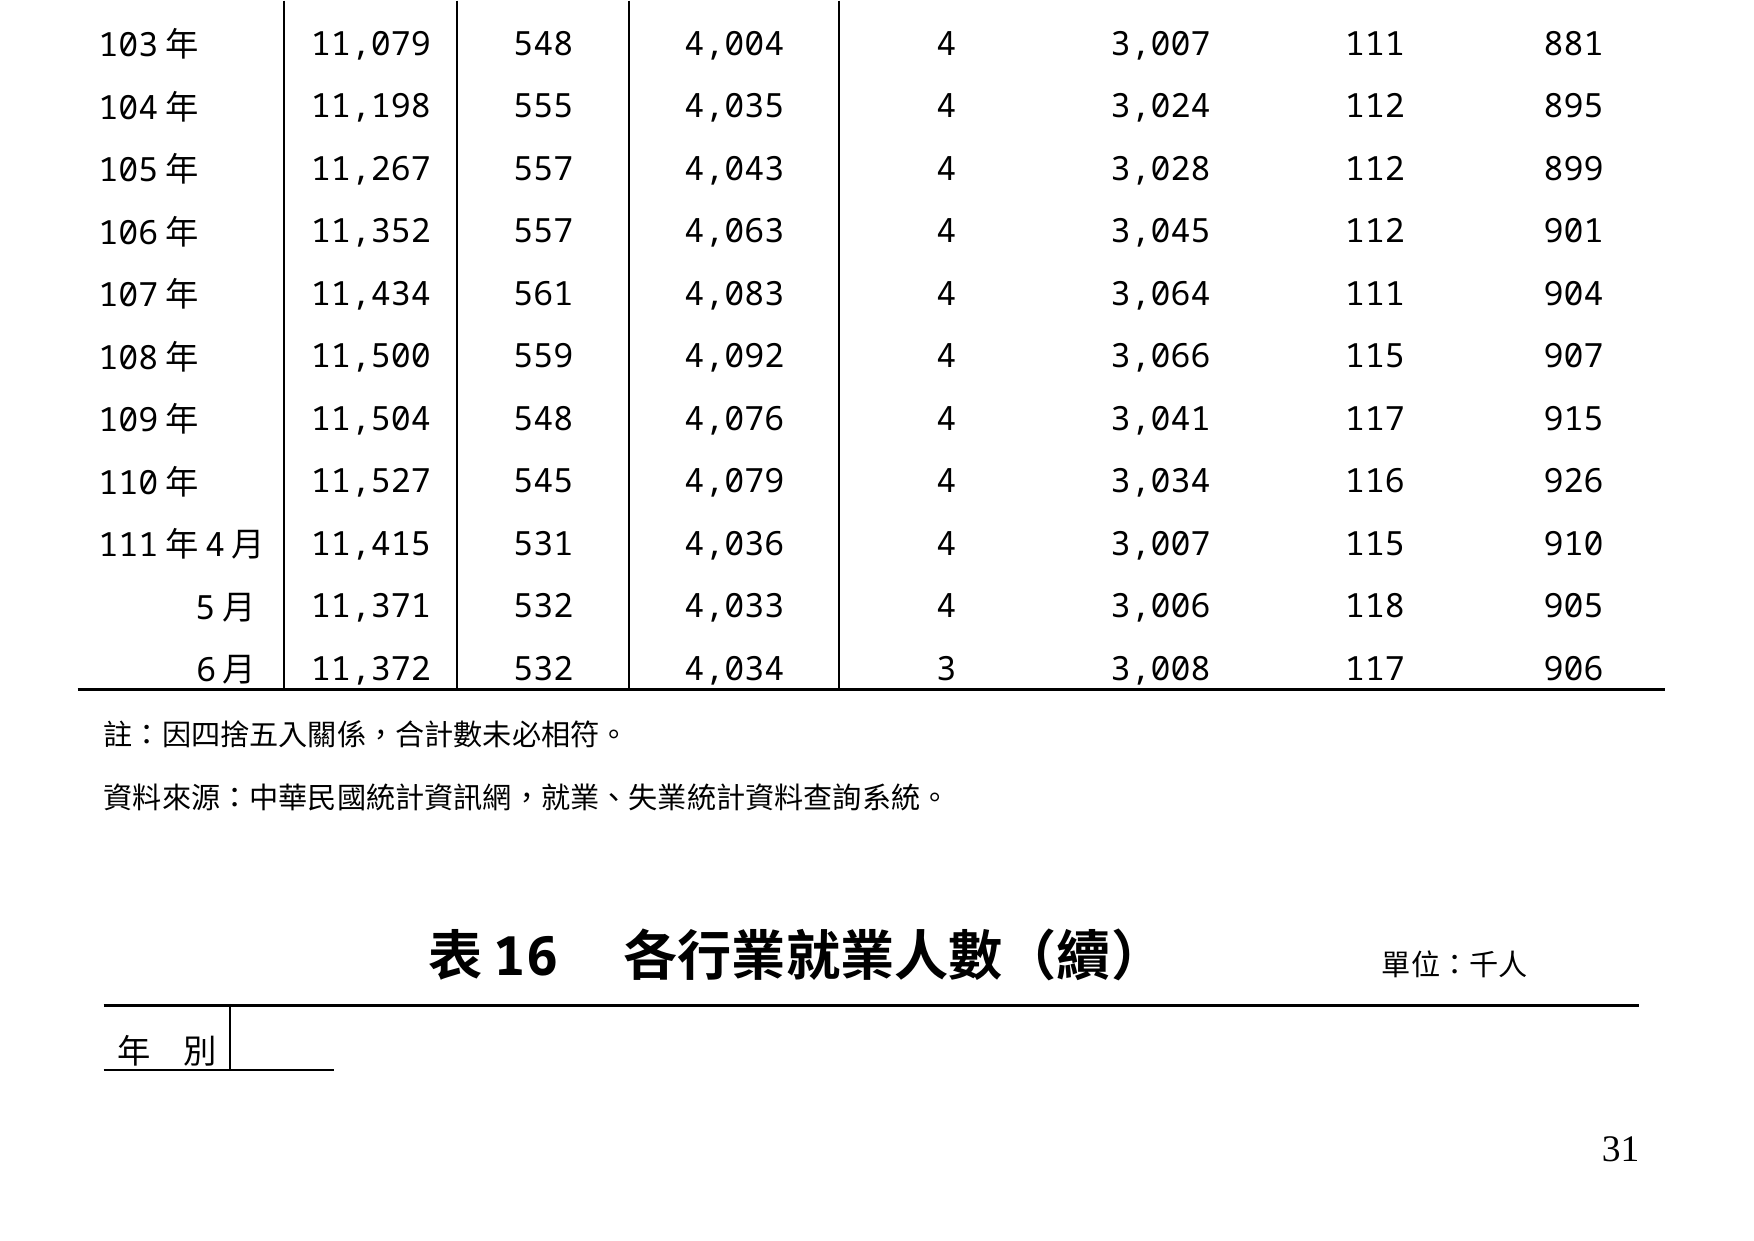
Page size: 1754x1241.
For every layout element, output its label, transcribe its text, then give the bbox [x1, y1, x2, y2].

table_cell 915 [1482, 376, 1665, 438]
table_cell 4 [840, 313, 1053, 376]
table_cell 112 [1268, 188, 1482, 251]
table_cell 4 [840, 376, 1053, 438]
table_cell 4,034 [630, 626, 838, 688]
table_cell 4 [840, 1, 1053, 63]
table_cell 555 [458, 63, 628, 126]
table_cell 3,028 [1053, 126, 1267, 188]
table_header 服務業 [231, 1007, 334, 1069]
table_cell 532 [458, 563, 628, 626]
table_cell 895 [1482, 63, 1665, 126]
table_cell 6月 [78, 626, 283, 688]
table_cell 3,034 [1053, 438, 1267, 501]
table_cell 11,371 [285, 563, 456, 626]
table_cell 112 [1268, 63, 1482, 126]
table_cell 559 [458, 313, 628, 376]
text 註：因四捨五入關係，合計數未必相符。 [103, 691, 1639, 754]
table_header [334, 1007, 1639, 1069]
table_cell 3,024 [1053, 63, 1267, 126]
table_cell 110年 [78, 438, 283, 501]
table_cell 881 [1482, 1, 1665, 63]
table_cell 11,267 [285, 126, 456, 188]
table_cell 906 [1482, 626, 1665, 688]
table_cell 103年 [78, 1, 283, 63]
table_cell 4,079 [630, 438, 838, 501]
table_cell 4 [840, 63, 1053, 126]
table_cell 11,352 [285, 188, 456, 251]
table_cell 910 [1482, 501, 1665, 563]
table_cell 5月 [78, 563, 283, 626]
table_cell 4 [840, 563, 1053, 626]
table_cell 899 [1482, 126, 1665, 188]
table_cell 557 [458, 126, 628, 188]
table_cell 3 [840, 626, 1053, 688]
table_cell 4 [840, 501, 1053, 563]
table_cell 4 [840, 438, 1053, 501]
table_header 年 別 [104, 1007, 229, 1069]
table_cell 108年 [78, 313, 283, 376]
table_cell 115 [1268, 313, 1482, 376]
table_cell 4 [840, 126, 1053, 188]
table_cell 112 [1268, 126, 1482, 188]
table_cell 107年 [78, 251, 283, 313]
table_cell 118 [1268, 563, 1482, 626]
table_cell 105年 [78, 126, 283, 188]
table_cell 4,083 [630, 251, 838, 313]
table_cell 548 [458, 376, 628, 438]
table_cell 557 [458, 188, 628, 251]
table_cell 3,007 [1053, 501, 1267, 563]
table_cell 4,092 [630, 313, 838, 376]
table_cell 905 [1482, 563, 1665, 626]
text 資料來源：中華民國統計資訊網，就業、失業統計資料查詢系統。 [103, 754, 1639, 816]
table_cell 11,198 [285, 63, 456, 126]
table_cell 3,007 [1053, 1, 1267, 63]
table_cell 4,035 [630, 63, 838, 126]
table_cell 3,008 [1053, 626, 1267, 688]
table_cell 115 [1268, 501, 1482, 563]
table_cell 104年 [78, 63, 283, 126]
table_cell 907 [1482, 313, 1665, 376]
table_cell 3,041 [1053, 376, 1267, 438]
table_cell 4,076 [630, 376, 838, 438]
table_cell 11,500 [285, 313, 456, 376]
table_cell 11,434 [285, 251, 456, 313]
table_cell 3,006 [1053, 563, 1267, 626]
table_cell 111 [1268, 251, 1482, 313]
table_cell 545 [458, 438, 628, 501]
table_cell 111 [1268, 1, 1482, 63]
table_cell 116 [1268, 438, 1482, 501]
table_cell 111年4月 [78, 501, 283, 563]
table_cell 4,033 [630, 563, 838, 626]
table_cell 561 [458, 251, 628, 313]
table_cell 4,043 [630, 126, 838, 188]
table_cell 11,372 [285, 626, 456, 688]
table_cell 532 [458, 626, 628, 688]
table_cell 11,527 [285, 438, 456, 501]
table_cell 904 [1482, 251, 1665, 313]
table_cell 117 [1268, 376, 1482, 438]
table_cell 4,036 [630, 501, 838, 563]
table_cell 4 [840, 251, 1053, 313]
table_cell 11,415 [285, 501, 456, 563]
subtitle 表16 各行業就業人數（續） 單位：千人 [428, 879, 1639, 1004]
table_cell 3,045 [1053, 188, 1267, 251]
table_cell 548 [458, 1, 628, 63]
table_cell 3,066 [1053, 313, 1267, 376]
table_cell 117 [1268, 626, 1482, 688]
table_cell 109年 [78, 376, 283, 438]
table_cell 4,063 [630, 188, 838, 251]
table_cell 4 [840, 188, 1053, 251]
table_cell 4,004 [630, 1, 838, 63]
table_cell 926 [1482, 438, 1665, 501]
table_cell 531 [458, 501, 628, 563]
table_cell 901 [1482, 188, 1665, 251]
table_cell 11,504 [285, 376, 456, 438]
table_cell 3,064 [1053, 251, 1267, 313]
table_cell 11,079 [285, 1, 456, 63]
table_cell 106年 [78, 188, 283, 251]
